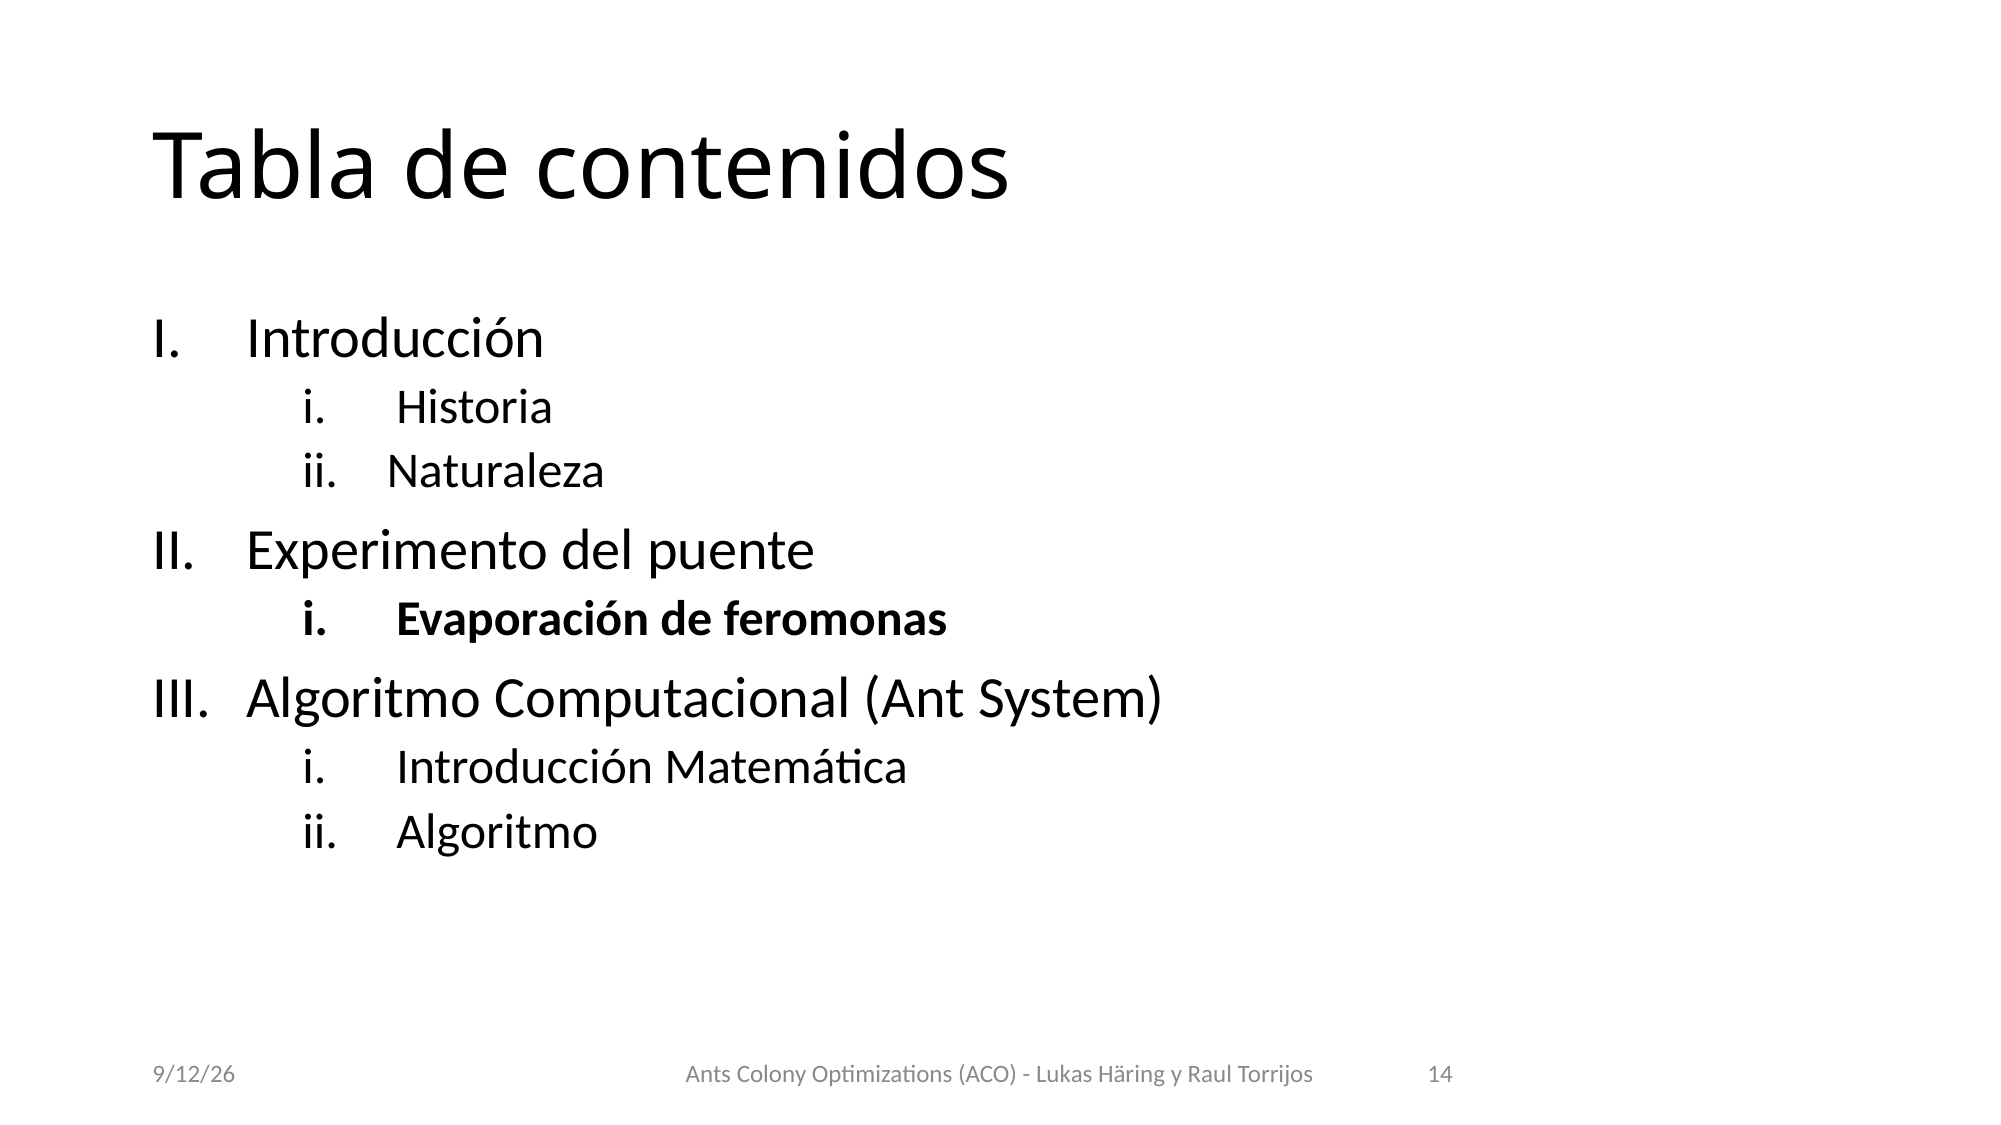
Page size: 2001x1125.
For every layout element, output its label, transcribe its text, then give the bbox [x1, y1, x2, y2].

text_box [1412, 1042, 1863, 1103]
text_box Ants Colony Optimizations (ACO) - Lukas Häring y Raul Torrijos [662, 1042, 1338, 1103]
list Introducción Historia Naturaleza Experimento del puente Evaporación de feromonas Algoritmo Computacional (Ant System) Introducción Matemática Algoritmo [137, 299, 1863, 1014]
title Tabla de contenidos [137, 59, 1863, 278]
text_box 08/05/2019 [137, 1042, 588, 1103]
